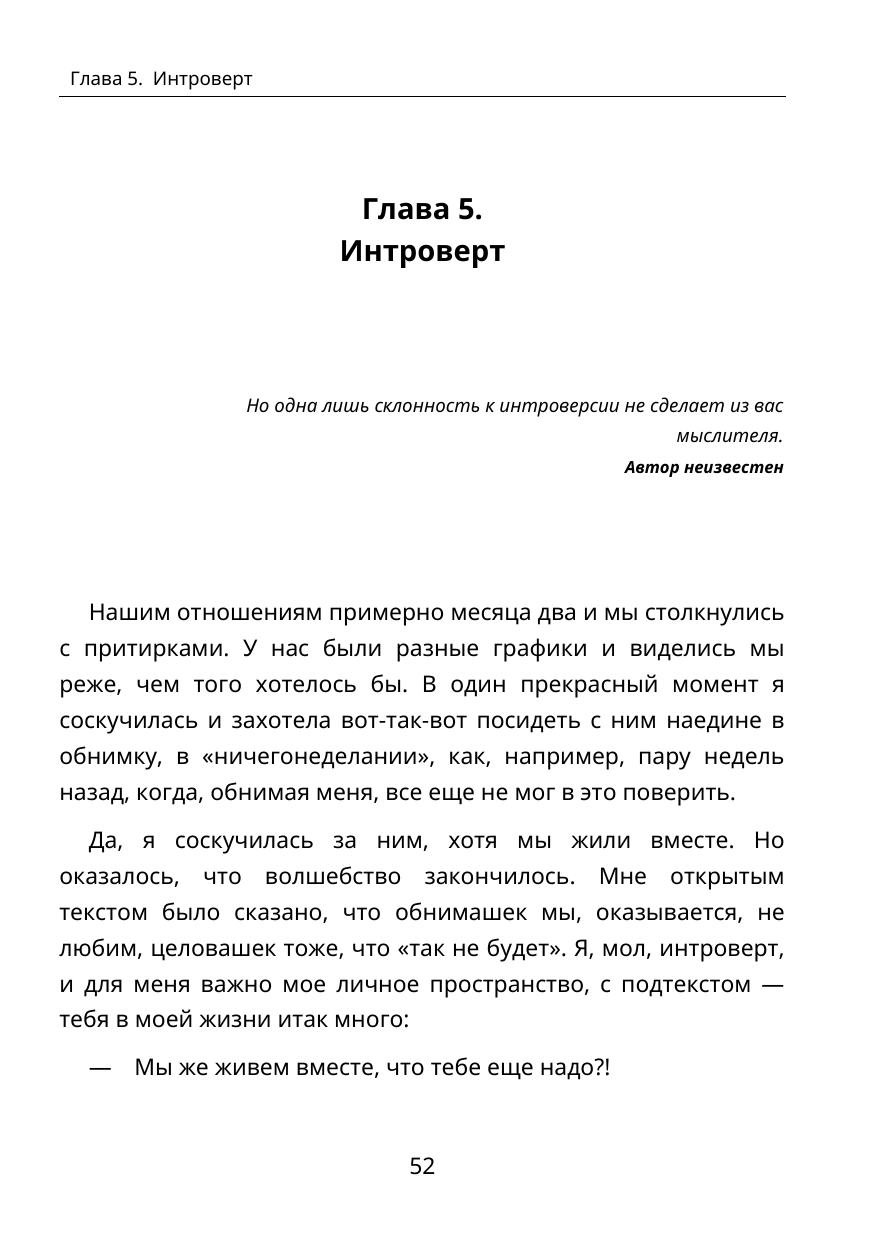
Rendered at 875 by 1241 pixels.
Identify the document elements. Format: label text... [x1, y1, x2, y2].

list Мы же живем вместе, что тебе еще надо?! [59, 1051, 786, 1082]
text Автор неизвестен [118, 448, 786, 478]
subtitle Глава 5. Интроверт [59, 185, 786, 270]
text Нашим отношениям примерно месяца два и мы столкнулись с притирками. У нас были разные графики и виделись мы реже, чем того хотелось бы. В один прекрасный момент я соскучилась и захотела вот-так-вот посидеть с ним наедине в обнимку, в «ничегонеделании», как, например, пару недель назад, когда, обнимая меня, все еще не мог в это поверить. [59, 596, 786, 807]
text Но одна лишь склонность к интроверсии не сделает из вас мыслителя. [207, 388, 786, 448]
text Да, я соскучилась за ним, хотя мы жили вместе. Но оказалось, что волшебство закончилось. Мне открытым текстом было сказано, что обнимашек мы, оказывается, не любим, целовашек тоже, что «так не будет». Я, мол, интроверт, и для меня важно мое личное пространство, с подтекстом — тебя в моей жизни итак много: [59, 824, 786, 1035]
